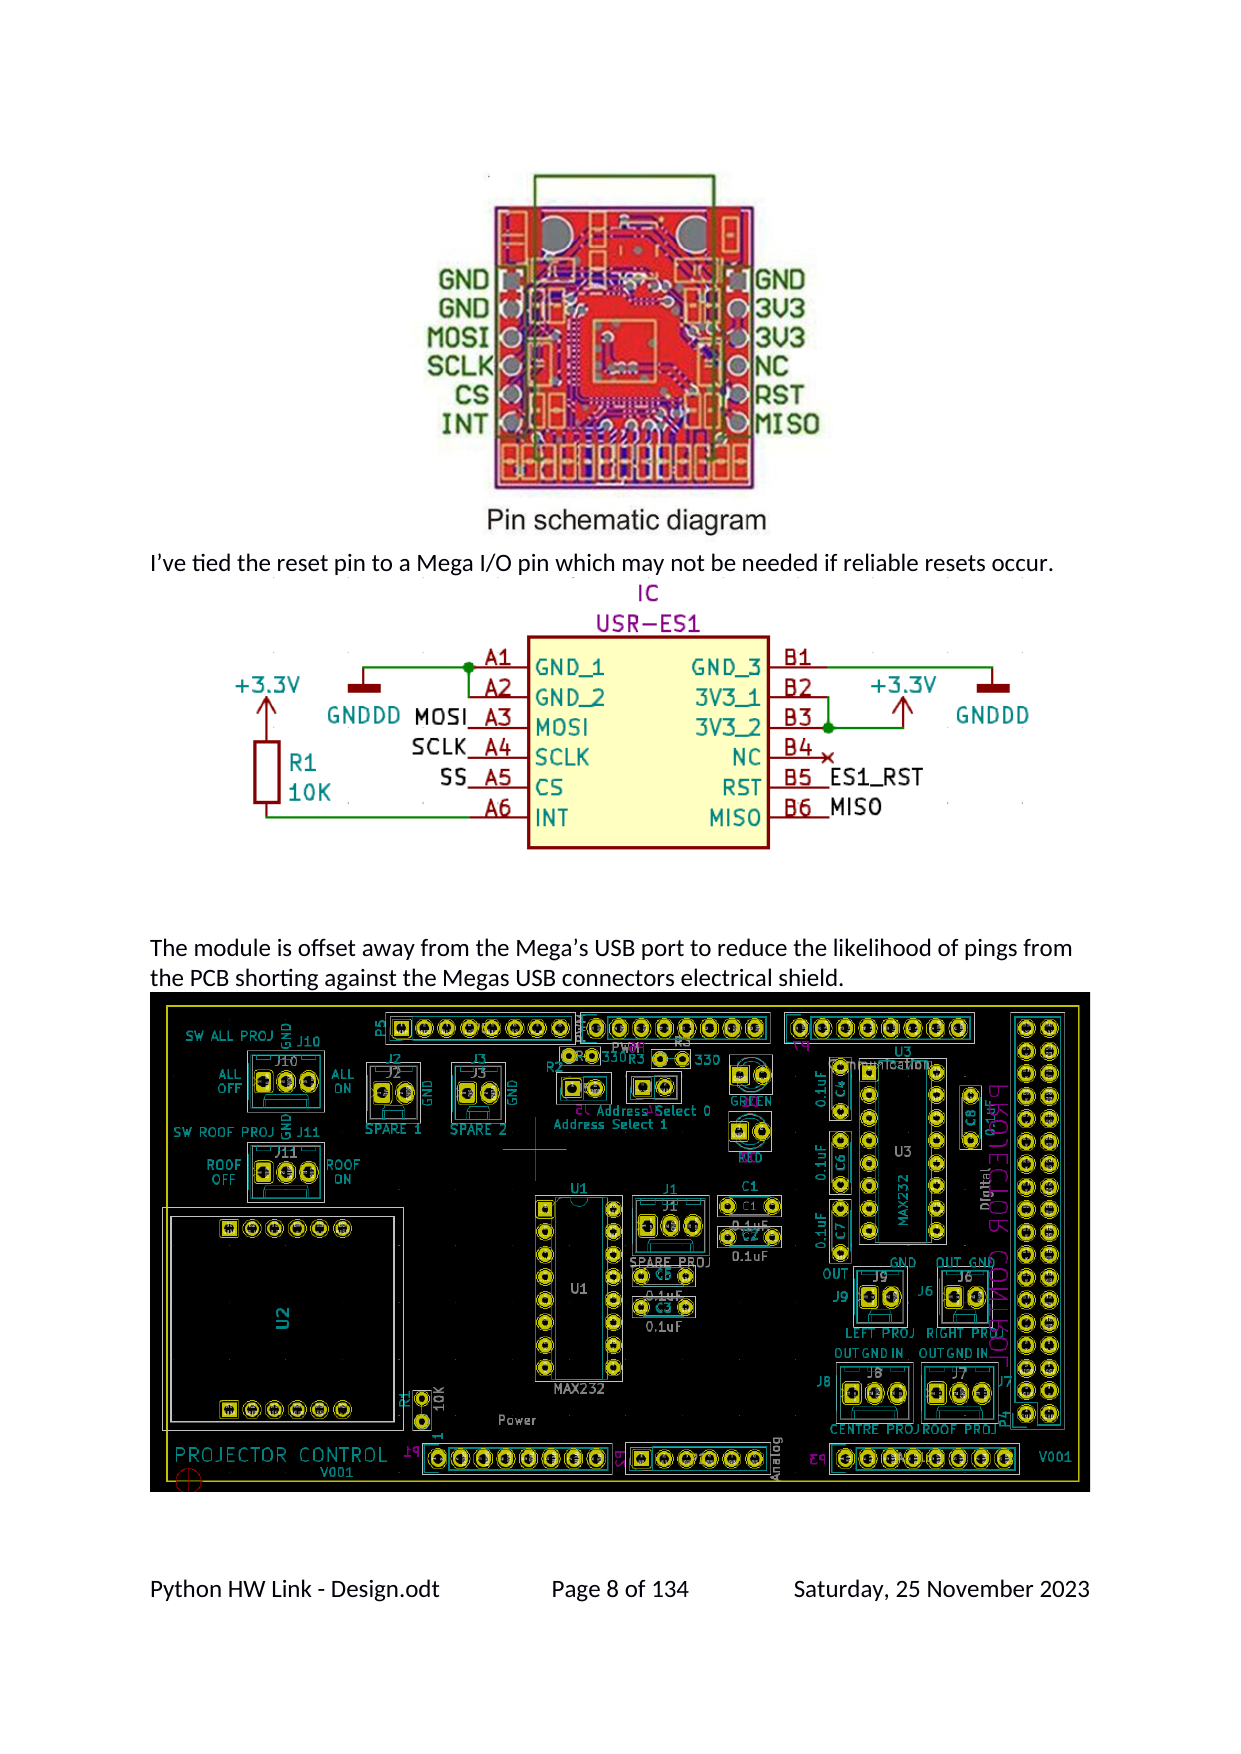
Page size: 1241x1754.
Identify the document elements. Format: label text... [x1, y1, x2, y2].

picture [206, 577, 1034, 877]
picture [150, 992, 1091, 1492]
text I’ve tied the reset pin to a Mega I/O pin which may not be needed if reliable resets occur. [150, 545, 1090, 578]
subtitle The module is offset away from the Mega’s USB port to reduce the likelihood of pings from the PCB shorting against the Megas USB connectors electrical shield. [150, 932, 1090, 992]
picture [407, 150, 833, 548]
